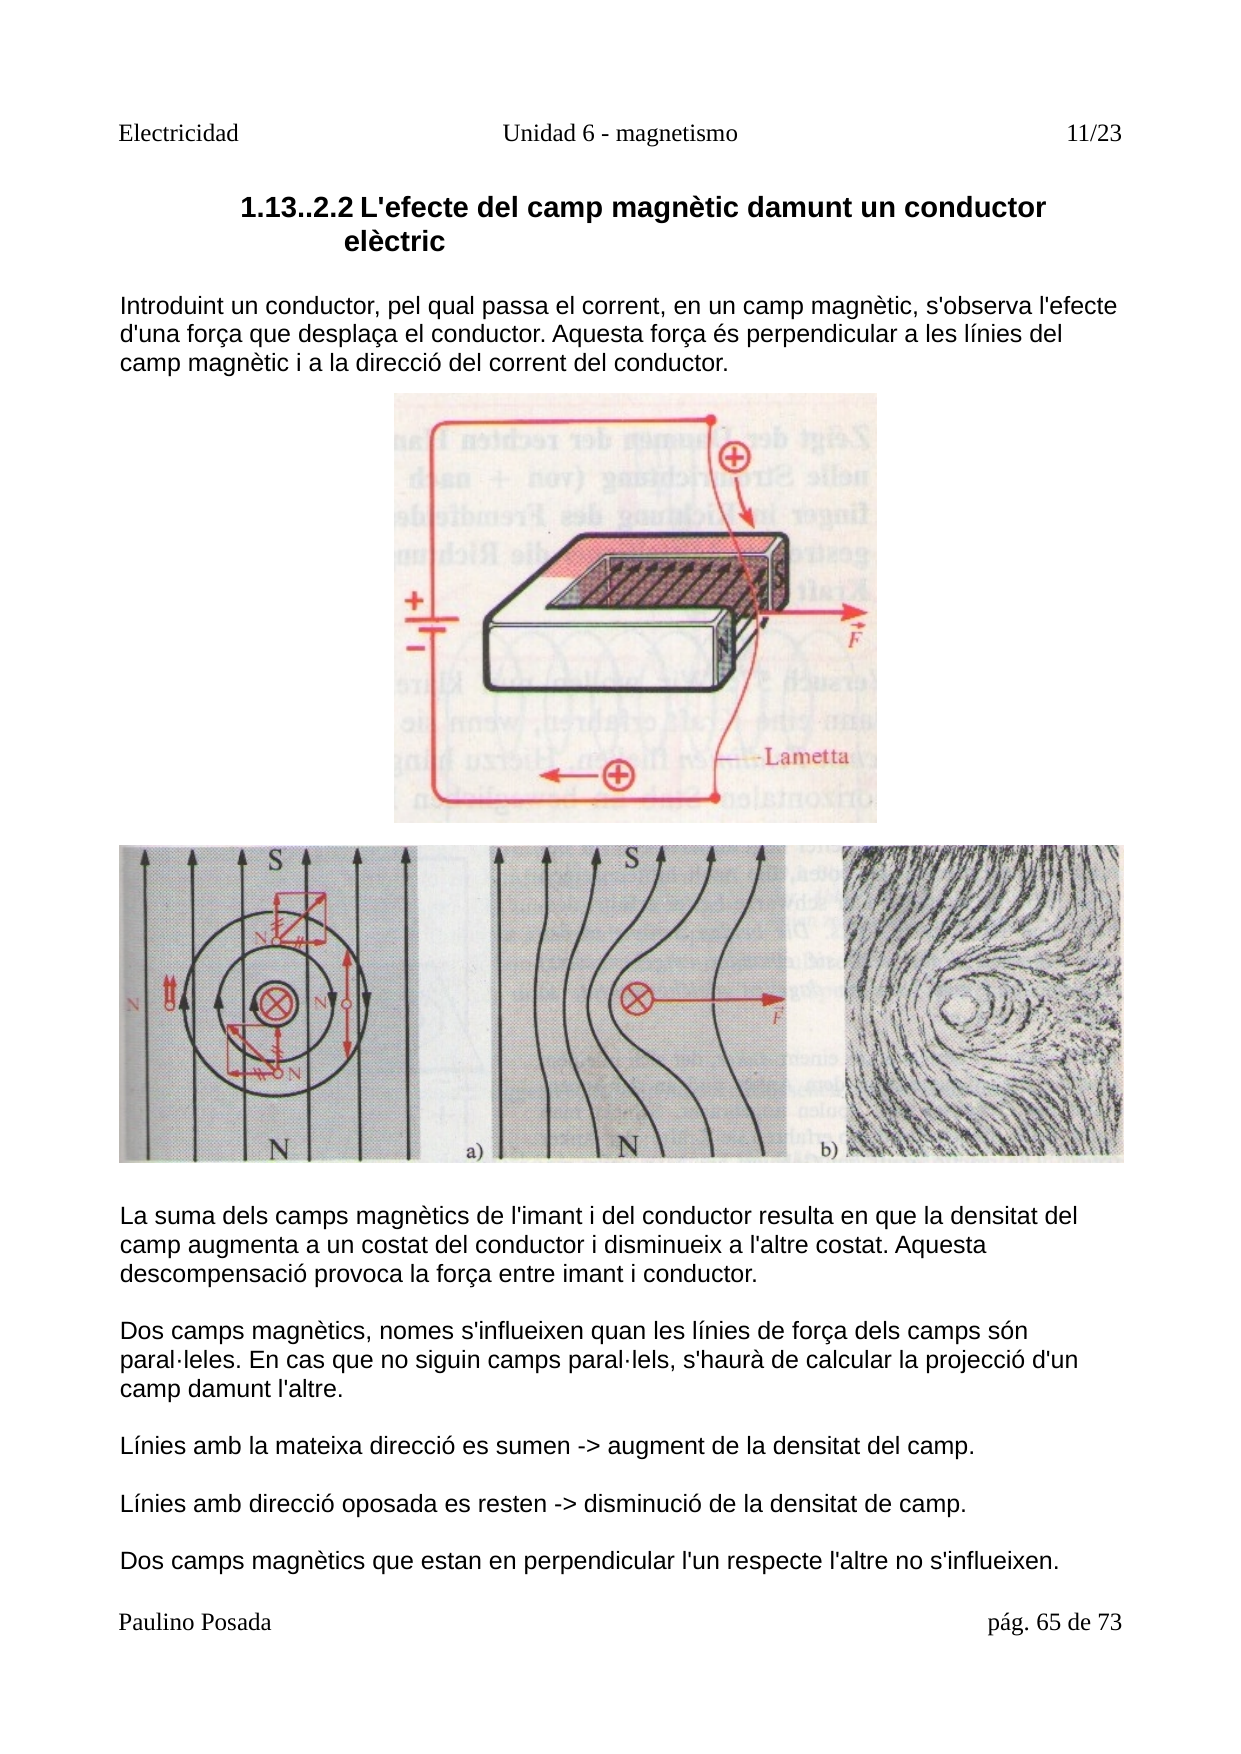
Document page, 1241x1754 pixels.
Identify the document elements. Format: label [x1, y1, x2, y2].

picture [394, 393, 877, 823]
picture [119, 845, 1124, 1163]
